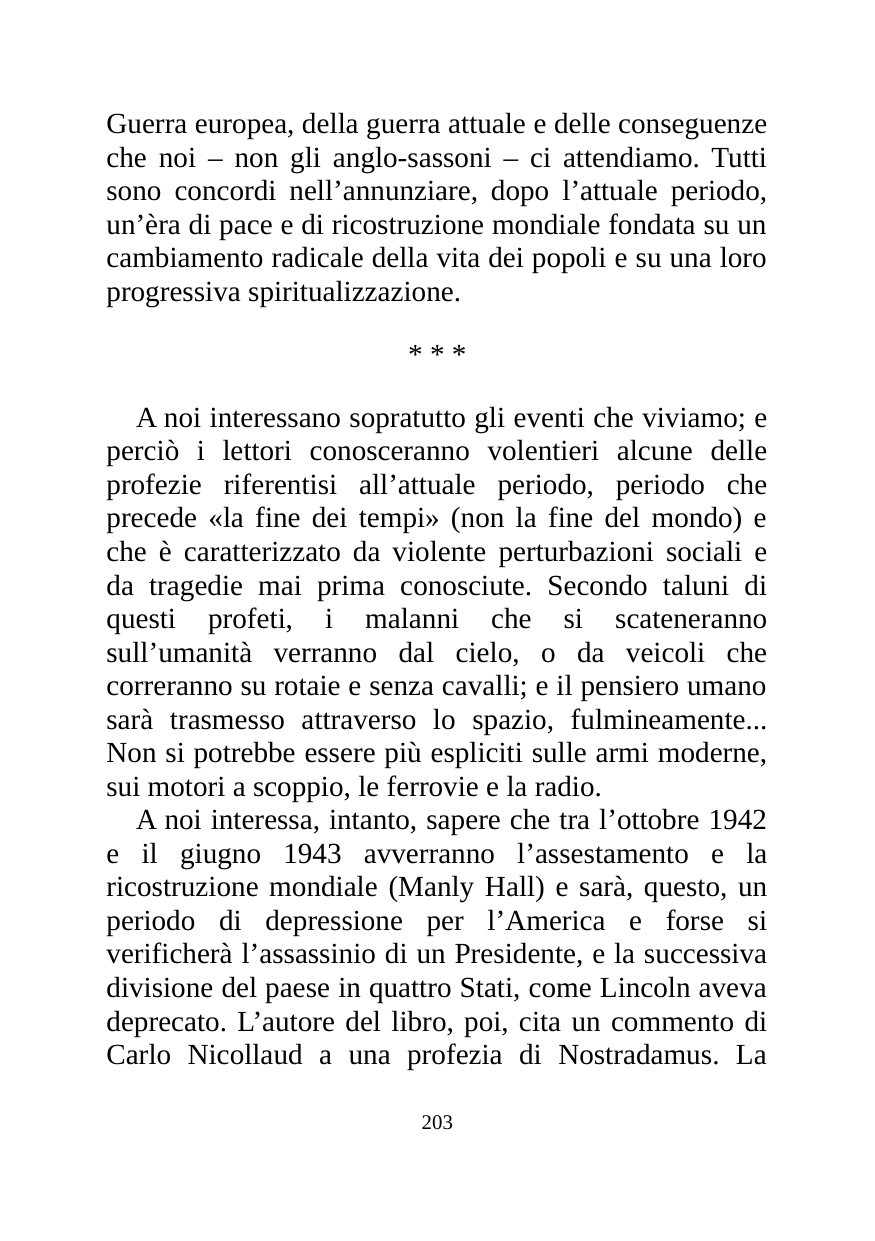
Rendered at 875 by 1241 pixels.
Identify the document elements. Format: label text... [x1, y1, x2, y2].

text * * * [106, 337, 768, 371]
text Guerra europea, della guerra attuale e delle conseguenze che noi – non gli anglo-sassoni – ci attendiamo. Tutti sono concordi nell’annunziare, dopo l’attuale periodo, un’èra di pace e di ricostruzione mondiale fondata su un cambiamento radicale della vita dei popoli e su una loro progressiva spiritualizzazione. [106, 106, 768, 307]
text A noi interessano sopratutto gli eventi che viviamo; e perciò i lettori conosceranno volentieri alcune delle profezie riferentisi all’attuale periodo, periodo che precede «la fine dei tempi» (non la fine del mondo) e che è caratterizzato da violente perturbazioni sociali e da tragedie mai prima conosciute. Secondo taluni di questi profeti, i malanni che si scateneranno sull’umanità verranno dal cielo, o da veicoli che correranno su rotaie e senza cavalli; e il pensiero umano sarà trasmesso attraverso lo spazio, fulmineamente... Non si potrebbe essere più espliciti sulle armi moderne, sui motori a scoppio, le ferrovie e la radio. [106, 400, 768, 802]
text A noi interessa, intanto, sapere che tra l’ottobre 1942 e il giugno 1943 avverranno l’assestamento e la ricostruzione mondiale (Manly Hall) e sarà, questo, un periodo di depressione per l’America e forse si verificherà l’assassinio di un Presidente, e la successiva divisione del paese in quattro Stati, come Lincoln aveva deprecato. L’autore del libro, poi, cita un commento di Carlo Nicollaud a una profezia di Nostradamus. La [106, 802, 768, 1071]
